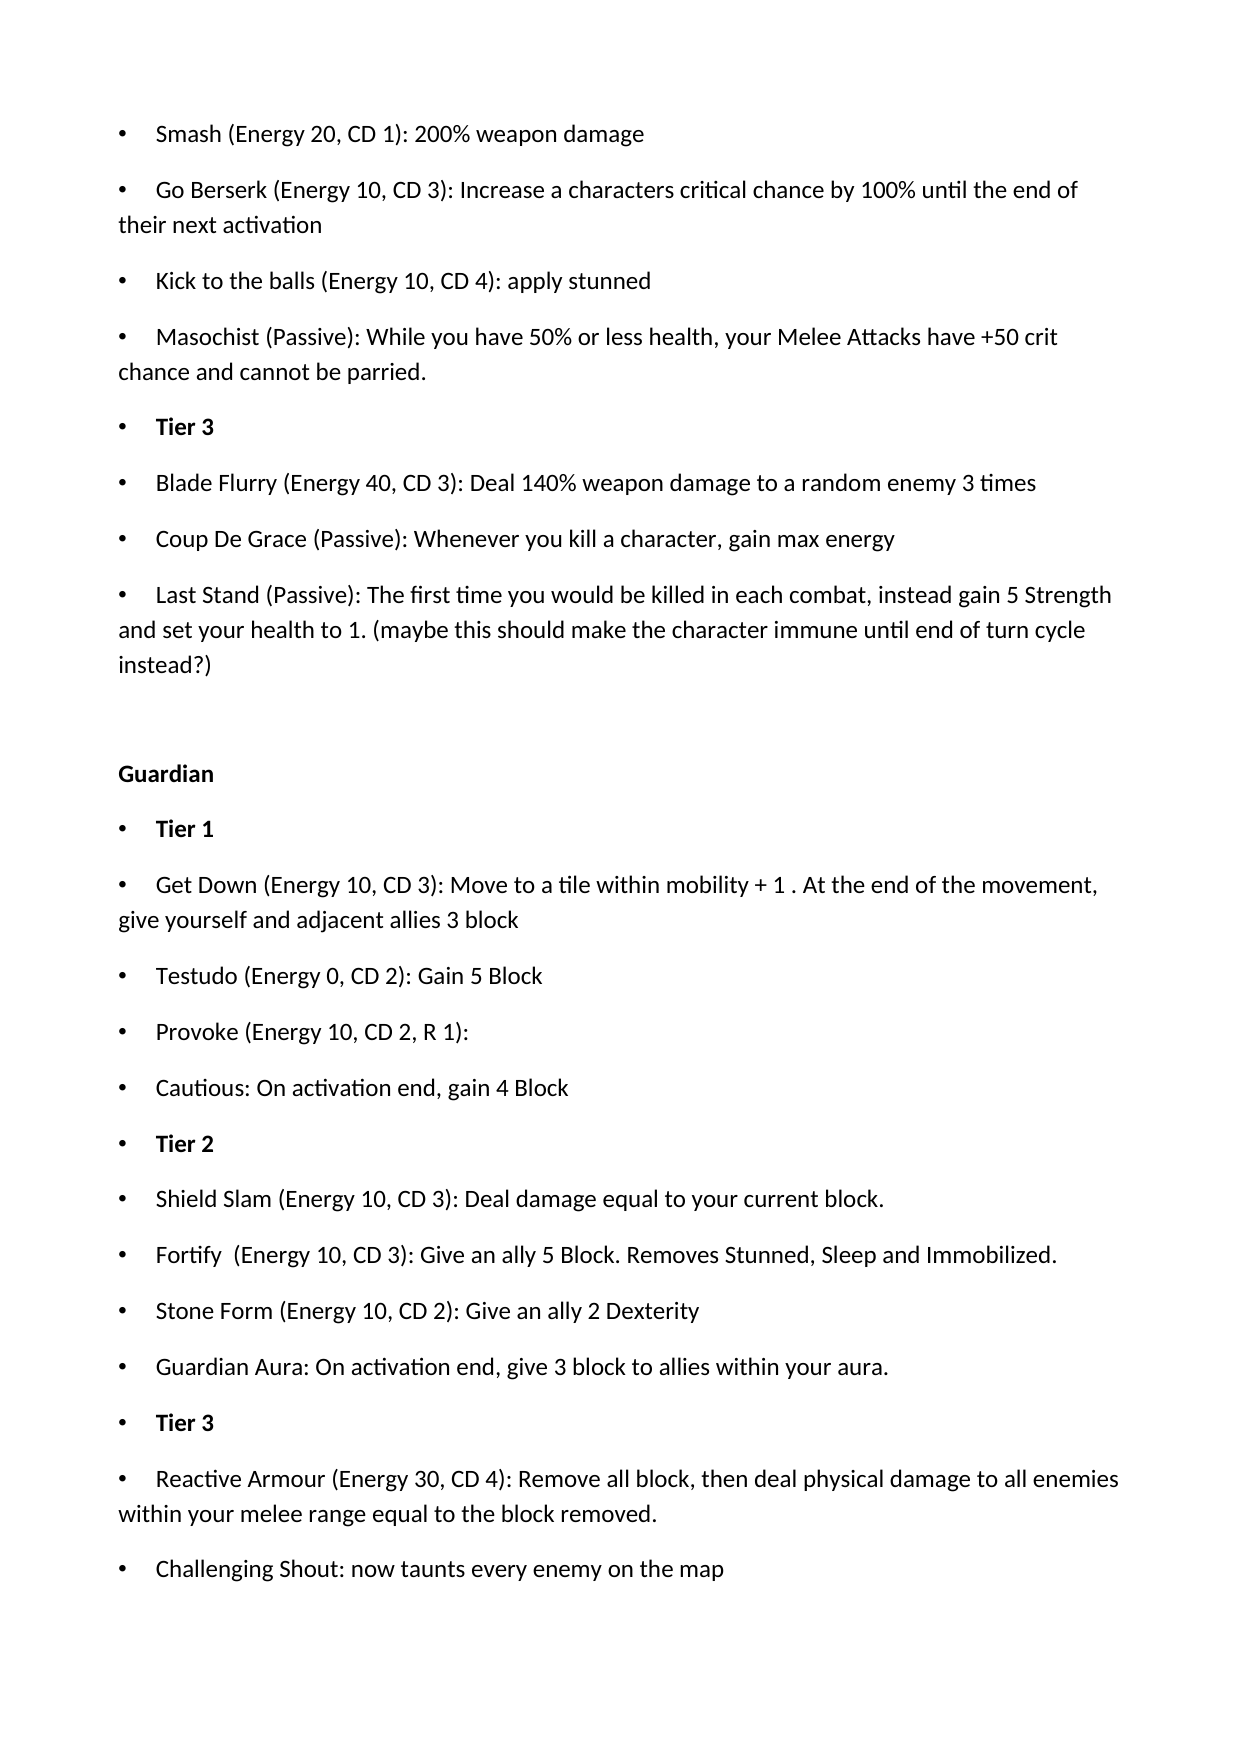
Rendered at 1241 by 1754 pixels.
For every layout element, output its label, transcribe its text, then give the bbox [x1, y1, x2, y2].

list Masochist (Passive): While you have 50% or less health, your Melee Attacks have +50 crit chance and cannot be parried. [81, 321, 1122, 386]
list Coup De Grace (Passive): Whenever you kill a character, gain max energy [81, 523, 1122, 554]
list Smash (Energy 20, CD 1): 200% weapon damage [81, 118, 1122, 149]
list Provoke (Energy 10, CD 2, R 1): [81, 1016, 1122, 1047]
list Testudo (Energy 0, CD 2): Gain 5 Block [81, 960, 1122, 991]
list Get Down (Energy 10, CD 3): Move to a tile within mobility + 1 . At the end of the movement, give yourself and adjacent allies 3 block [81, 869, 1122, 935]
list Tier 3 [81, 411, 1122, 442]
list Cautious: On activation end, gain 4 Block [81, 1072, 1122, 1102]
text Guardian [118, 758, 1122, 788]
list Last Stand (Passive): The first time you would be killed in each combat, instead gain 5 Strength and set your health to 1. (maybe this should make the character immune until end of turn cycle instead?) [81, 579, 1122, 679]
list Kick to the balls (Energy 10, CD 4): apply stunned [81, 265, 1122, 295]
list Guardian Aura: On activation end, give 3 block to allies within your aura. [81, 1351, 1122, 1382]
list Tier 2 [81, 1128, 1122, 1158]
list Stone Form (Energy 10, CD 2): Give an ally 2 Dexterity [81, 1295, 1122, 1326]
list Challenging Shout: now taunts every enemy on the map [81, 1554, 1122, 1584]
list Tier 1 [81, 814, 1122, 844]
list Shield Slam (Energy 10, CD 3): Deal damage equal to your current block. [81, 1184, 1122, 1214]
list Tier 3 [81, 1407, 1122, 1437]
list Blade Flurry (Energy 40, CD 3): Deal 140% weapon damage to a random enemy 3 times [81, 467, 1122, 498]
list Go Berserk (Energy 10, CD 3): Increase a characters critical chance by 100% until the end of their next activation [81, 174, 1122, 239]
list Fortify (Energy 10, CD 3): Give an ally 5 Block. Removes Stunned, Sleep and Immobilized. [81, 1239, 1122, 1270]
list Reactive Armour (Energy 30, CD 4): Remove all block, then deal physical damage to all enemies within your melee range equal to the block removed. [81, 1463, 1122, 1528]
